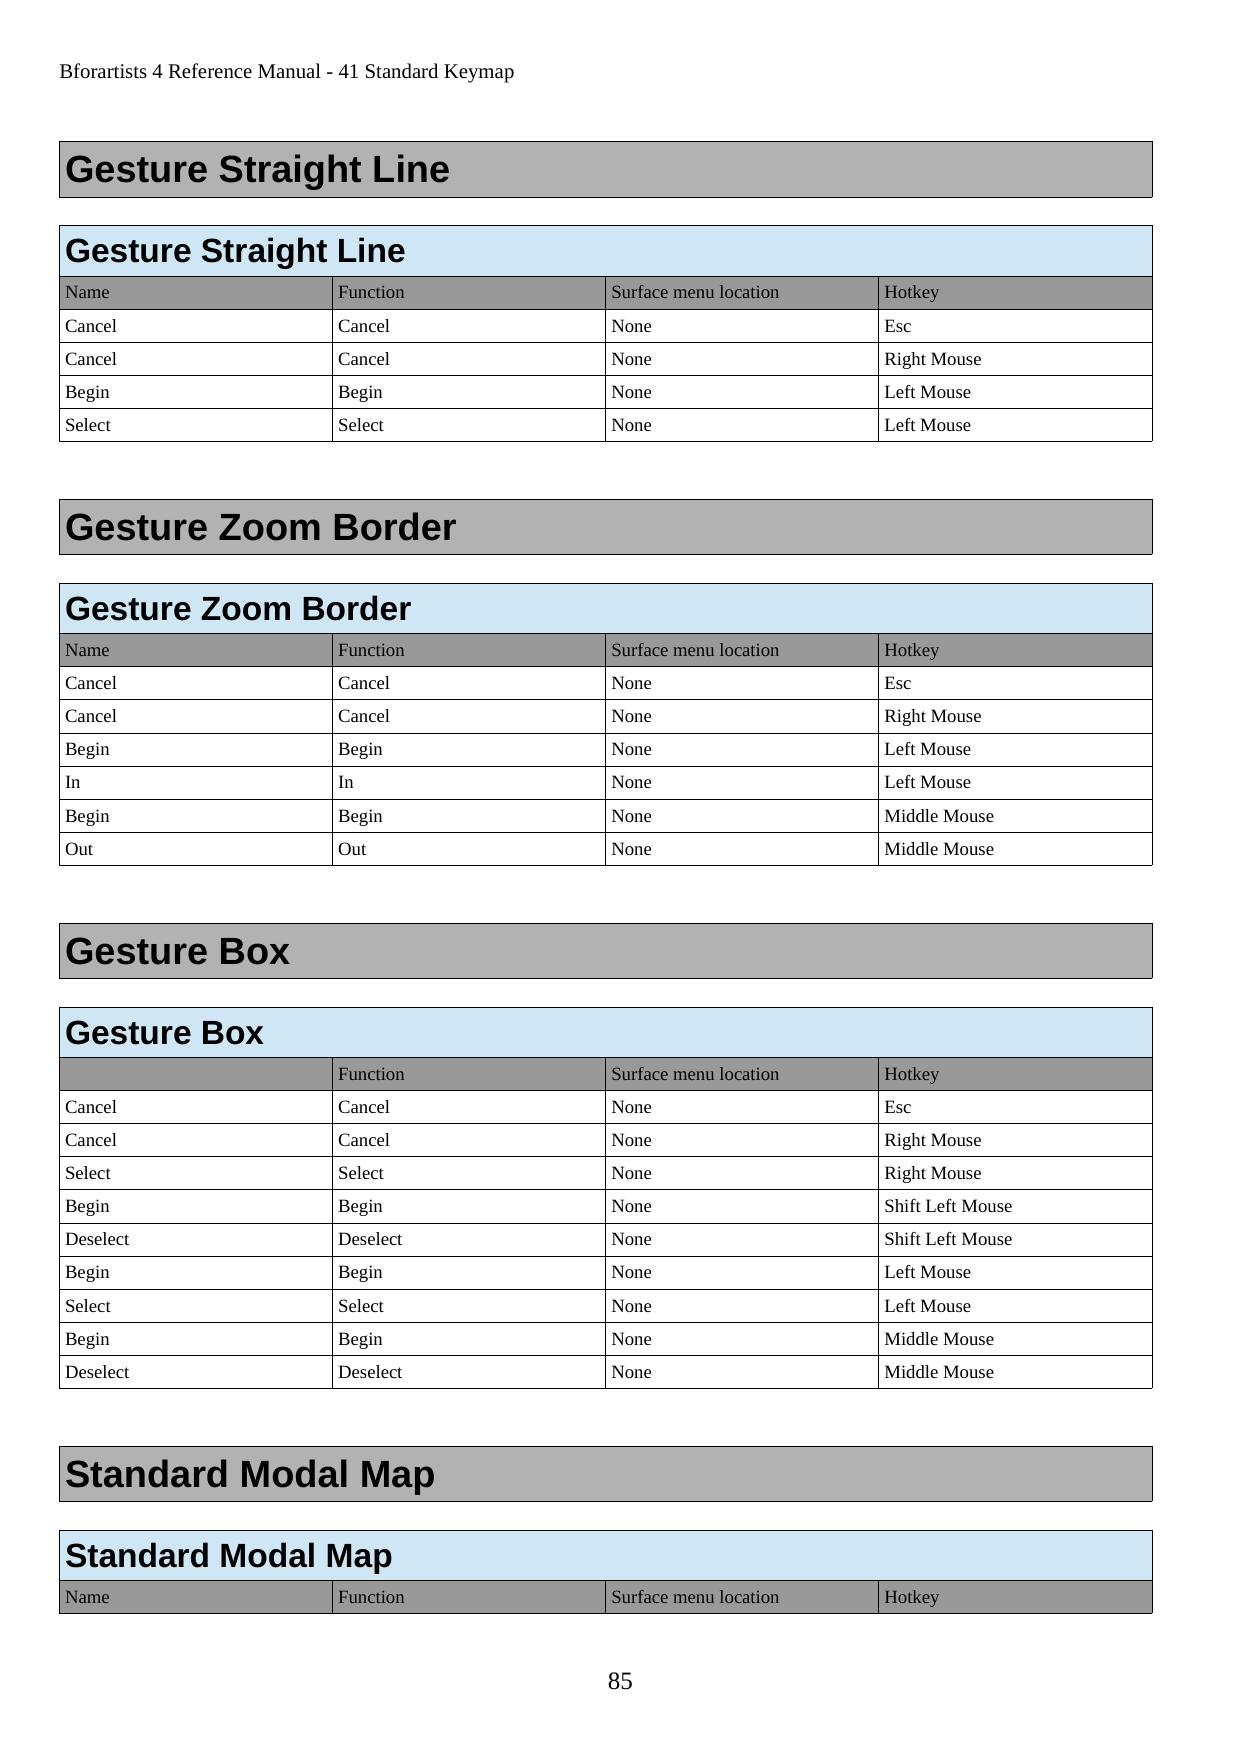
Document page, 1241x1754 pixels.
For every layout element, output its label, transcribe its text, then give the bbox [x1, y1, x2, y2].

table_cell None [606, 1224, 878, 1256]
table_cell None [606, 1124, 878, 1156]
table_cell None [606, 1257, 878, 1289]
table_cell Function [333, 634, 605, 666]
table_cell Left Mouse [879, 376, 1152, 408]
table_header Gesture Box [60, 924, 1152, 978]
table_cell None [606, 1157, 878, 1189]
table_cell None [606, 833, 878, 865]
table_cell Cancel [333, 667, 605, 699]
table_cell Esc [879, 310, 1152, 342]
table_cell Hotkey [879, 634, 1152, 666]
table_cell None [606, 1323, 878, 1355]
table_cell Begin [60, 734, 332, 766]
table_cell Select [60, 1290, 332, 1322]
table_cell Function [333, 1581, 605, 1613]
table_cell Begin [60, 800, 332, 832]
table_cell Hotkey [879, 1581, 1152, 1613]
table_cell Middle Mouse [879, 1356, 1152, 1388]
table_cell Cancel [333, 343, 605, 375]
table_cell Hotkey [879, 1058, 1152, 1090]
table_cell Name [60, 634, 332, 666]
table_header Gesture Zoom Border [60, 500, 1152, 554]
table_cell Hotkey [879, 277, 1152, 309]
table_cell Cancel [333, 310, 605, 342]
table_cell Begin [60, 1323, 332, 1355]
table_cell Cancel [60, 310, 332, 342]
table_cell None [606, 700, 878, 732]
table_cell Cancel [60, 667, 332, 699]
table_cell Function [333, 277, 605, 309]
table_cell Left Mouse [879, 409, 1152, 441]
table_header Gesture Box [60, 1008, 1152, 1057]
table_cell Begin [333, 376, 605, 408]
table_cell None [606, 1356, 878, 1388]
table_cell None [606, 1190, 878, 1222]
table_cell In [60, 767, 332, 799]
table_cell Surface menu location [606, 634, 878, 666]
table_cell Out [333, 833, 605, 865]
table_cell None [606, 667, 878, 699]
table_header Standard Modal Map [60, 1447, 1152, 1501]
table_header Gesture Straight Line [60, 226, 1152, 276]
table_cell Begin [333, 1323, 605, 1355]
table_cell Begin [333, 734, 605, 766]
table_cell Select [333, 409, 605, 441]
table_cell Begin [60, 376, 332, 408]
table_cell None [606, 767, 878, 799]
table_cell Middle Mouse [879, 833, 1152, 865]
table_cell Right Mouse [879, 343, 1152, 375]
table_cell Select [60, 409, 332, 441]
table_cell Begin [60, 1190, 332, 1222]
table_cell Begin [60, 1257, 332, 1289]
table_cell Middle Mouse [879, 1323, 1152, 1355]
table_header Gesture Straight Line [60, 142, 1152, 197]
table_cell Cancel [60, 1124, 332, 1156]
table_cell Name [60, 1581, 332, 1613]
table_cell None [606, 409, 878, 441]
table_cell [60, 1058, 332, 1090]
table_cell Deselect [333, 1224, 605, 1256]
table_cell Right Mouse [879, 700, 1152, 732]
table_cell Deselect [333, 1356, 605, 1388]
table_cell None [606, 800, 878, 832]
table_cell Out [60, 833, 332, 865]
table_cell Deselect [60, 1224, 332, 1256]
table_cell None [606, 343, 878, 375]
table_cell In [333, 767, 605, 799]
table_cell Begin [333, 1190, 605, 1222]
table_cell Left Mouse [879, 1290, 1152, 1322]
table_cell None [606, 310, 878, 342]
table_cell Cancel [333, 1091, 605, 1123]
table_cell Left Mouse [879, 1257, 1152, 1289]
table_cell Begin [333, 1257, 605, 1289]
table_cell Right Mouse [879, 1157, 1152, 1189]
table_cell Cancel [333, 700, 605, 732]
table_cell Esc [879, 667, 1152, 699]
table_cell Esc [879, 1091, 1152, 1123]
table_header Standard Modal Map [60, 1531, 1152, 1580]
table_cell Surface menu location [606, 277, 878, 309]
table_cell Cancel [60, 343, 332, 375]
table_cell Select [333, 1157, 605, 1189]
table_cell None [606, 1091, 878, 1123]
table_cell Left Mouse [879, 734, 1152, 766]
table_cell Cancel [60, 700, 332, 732]
table_cell Middle Mouse [879, 800, 1152, 832]
table_cell Select [333, 1290, 605, 1322]
table_cell Cancel [333, 1124, 605, 1156]
table_header Gesture Zoom Border [60, 584, 1152, 633]
table_cell Deselect [60, 1356, 332, 1388]
table_cell Cancel [60, 1091, 332, 1123]
table_cell Shift Left Mouse [879, 1224, 1152, 1256]
table_cell None [606, 1290, 878, 1322]
table_cell Surface menu location [606, 1581, 878, 1613]
table_cell Surface menu location [606, 1058, 878, 1090]
table_cell Name [60, 277, 332, 309]
table_cell Begin [333, 800, 605, 832]
table_cell Select [60, 1157, 332, 1189]
table_cell Left Mouse [879, 767, 1152, 799]
table_cell Function [333, 1058, 605, 1090]
table_cell Shift Left Mouse [879, 1190, 1152, 1222]
table_cell None [606, 376, 878, 408]
table_cell Right Mouse [879, 1124, 1152, 1156]
table_cell None [606, 734, 878, 766]
